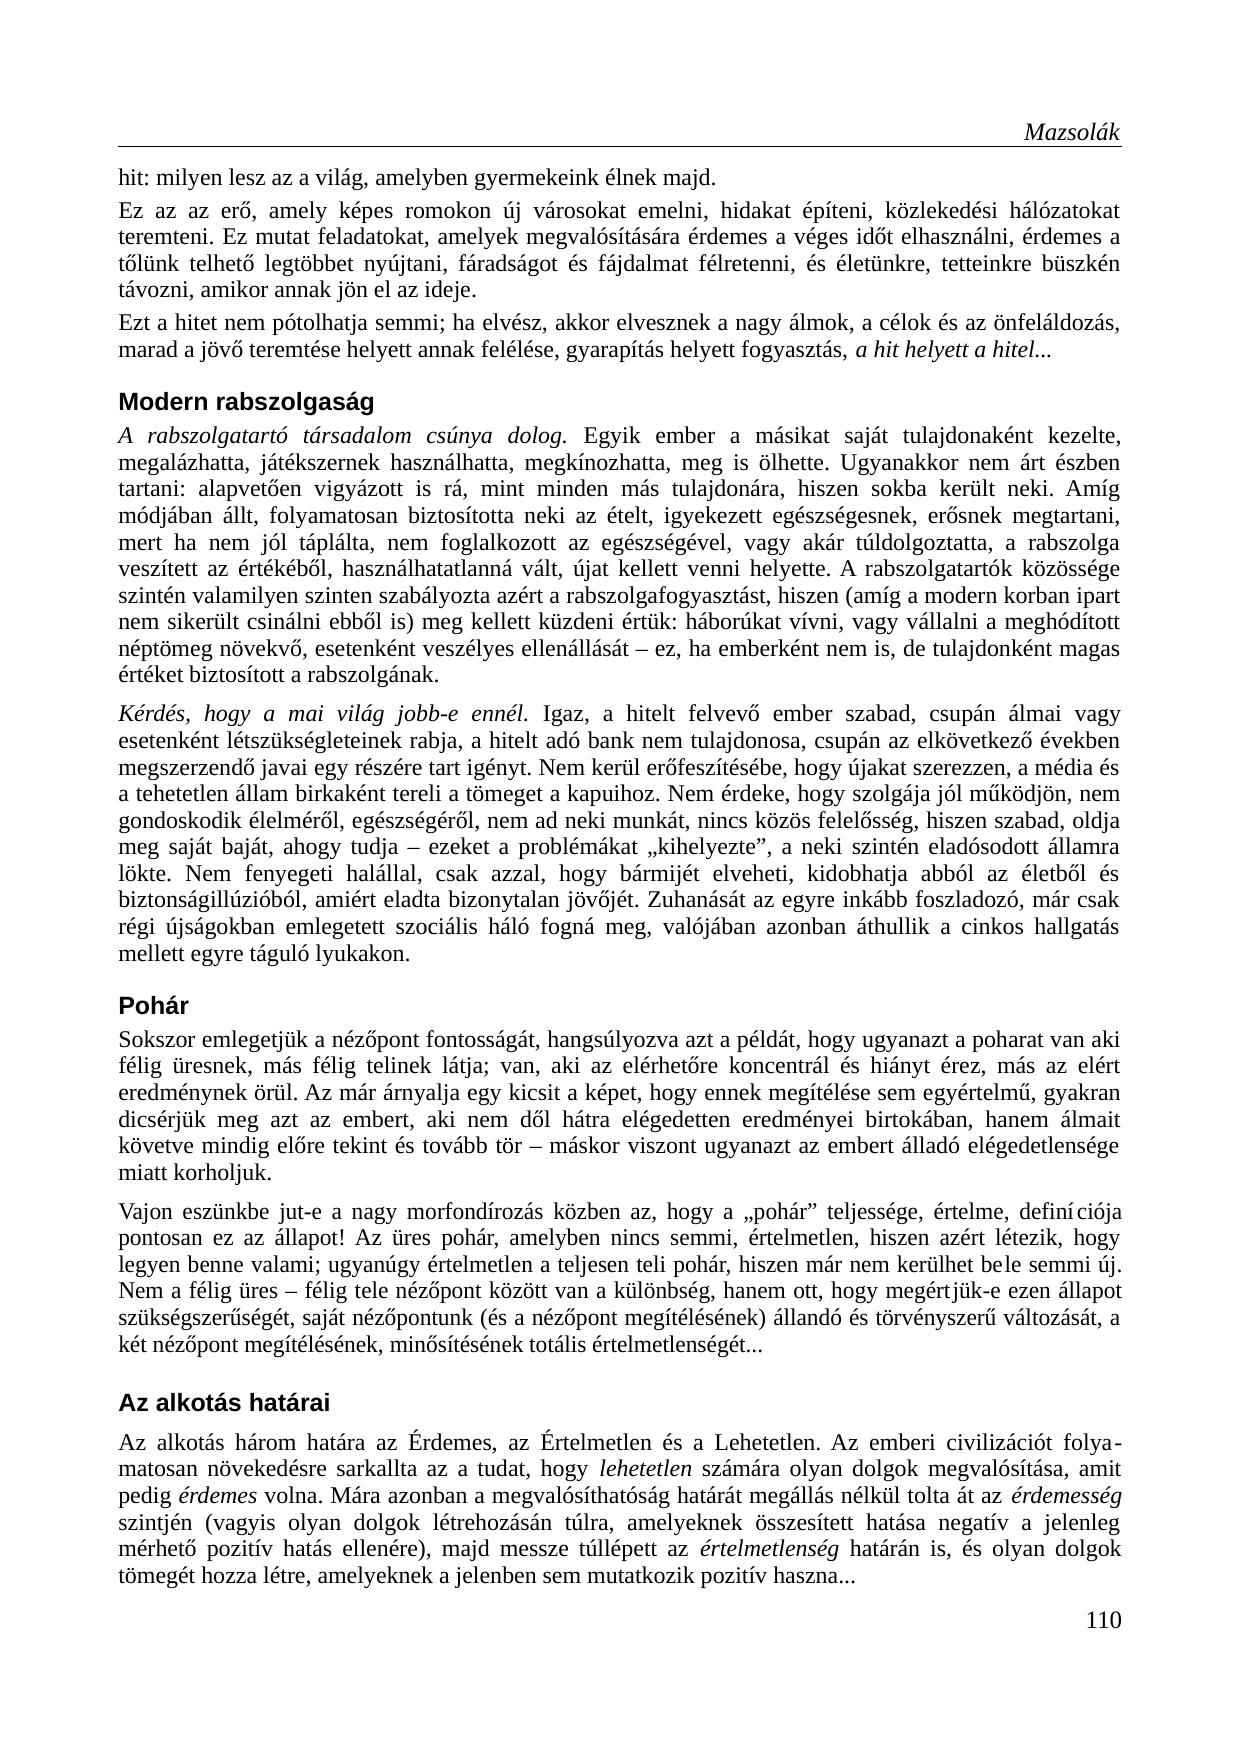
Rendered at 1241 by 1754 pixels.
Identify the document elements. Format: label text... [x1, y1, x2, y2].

text Az alkotás három határa az Érdemes, az Értelmetlen és a Lehetetlen. Az emberi civilizációt folya­matosan növekedésre sarkallta az a tudat, hogy lehetetlen számára olyan dolgok megvalósítása, amit pedig érdemes volna. Mára azonban a megvalósíthatóság határát megállás nélkül tolta át az érdemesség szintjén (vagyis olyan dolgok létrehozásán túlra, amelyeknek összesített hatása negatív a jelenleg mérhető pozitív hatás ellenére), majd messze túllépett az értelmetlenség határán is, és olyan dolgok tömegét hozza létre, amelyeknek a jelenben sem mutatkozik pozitív haszna... [118, 1429, 1122, 1588]
subtitle Modern rabszolgaság [118, 388, 1122, 416]
text Ezt a hitet nem pótolhatja semmi; ha elvész, akkor elvesznek a nagy álmok, a célok és az önfeláldozás, marad a jövő teremtése helyett annak felélése, gyarapítás helyett fogyasztás, a hit helyett a hitel... [118, 309, 1122, 362]
subtitle Pohár [118, 992, 1122, 1019]
text hit: milyen lesz az a világ, amelyben gyermekeink élnek majd. [118, 164, 1122, 190]
text Sokszor emlegetjük a nézőpont fontosságát, hangsúlyozva azt a példát, hogy ugyanazt a poharat van aki félig üresnek, más félig telinek látja; van, aki az elérhetőre koncentrál és hiányt érez, más az elért eredménynek örül. Az már árnyalja egy kicsit a képet, hogy ennek megítélése sem egyértelmű, gyakran dicsérjük meg azt az embert, aki nem dől hátra elégedetten eredményei birtokában, hanem álmait követve mindig előre tekint és tovább tör – máskor viszont ugyanazt az embert álladó elégedetlensége miatt korholjuk. [118, 1026, 1122, 1185]
text A rabszolgatartó társadalom csúnya dolog. Egyik ember a másikat saját tulajdonaként kezelte, megalázhatta, játékszernek használhatta, megkínozhatta, meg is ölhette. Ugyanakkor nem árt észben tartani: alapvetően vigyázott is rá, mint minden más tulajdonára, hiszen sokba került neki. Amíg módjában állt, folyamatosan biztosította neki az ételt, igyekezett egészségesnek, erősnek megtartani, mert ha nem jól táplálta, nem foglalkozott az egészségével, vagy akár túldolgoztatta, a rabszolga veszített az értékéből, használhatatlanná vált, újat kellett venni helyette. A rabszolgatartók közössége szintén valamilyen szinten szabályozta azért a rabszolgafogyasztást, hiszen (amíg a modern korban ipart nem sikerült csinálni ebből is) meg kellett küzdeni értük: háborúkat vívni, vagy vállalni a meghódított néptömeg növekvő, esetenként veszélyes ellenállását – ez, ha emberként nem is, de tulajdonként magas értéket biztosított a rabszolgának. [118, 422, 1122, 688]
subtitle Az alkotás határai [118, 1389, 1122, 1417]
text Ez az az erő, amely képes romokon új városokat emelni, hidakat építeni, közlekedési hálózatokat teremteni. Ez mutat feladatokat, amelyek megvalósítására érdemes a véges időt elhasználni, érdemes a tőlünk telhető legtöbbet nyújtani, fáradságot és fájdalmat félretenni, és életünkre, tetteinkre büszkén távozni, amikor annak jön el az ideje. [118, 197, 1122, 303]
text Vajon eszünkbe jut-e a nagy morfondírozás közben az, hogy a „pohár” teljessége, értelme, definí­ciója pontosan ez az állapot! Az üres pohár, amelyben nincs semmi, értelmetlen, hiszen azért létezik, hogy legyen benne valami; ugyanúgy értelmetlen a teljesen teli pohár, hiszen már nem kerülhet be­le semmi új. Nem a félig üres – félig tele nézőpont között van a különbség, hanem ott, hogy megért­jük-e ezen állapot szükségszerűségét, saját nézőpontunk (és a nézőpont megítélésének) állandó és törvényszerű változását, a két nézőpont megítélésének, minősítésének totális értelmetlenségét... [118, 1198, 1122, 1357]
text Kérdés, hogy a mai világ jobb-e ennél. Igaz, a hitelt felvevő ember szabad, csupán álmai vagy esetenként létszükségleteinek rabja, a hitelt adó bank nem tulajdonosa, csupán az elkövetkező években megszerzendő javai egy részére tart igényt. Nem kerül erőfeszítésébe, hogy újakat szerezzen, a média és a tehetetlen állam birkaként tereli a tömeget a kapuihoz. Nem érdeke, hogy szolgája jól működjön, nem gondoskodik élelméről, egészségéről, nem ad neki munkát, nincs közös felelősség, hiszen szabad, oldja meg saját baját, ahogy tudja – ezeket a problémákat „kihelyezte”, a neki szintén eladósodott államra lökte. Nem fenyegeti halállal, csak azzal, hogy bármijét elveheti, kidobhatja abból az életből és biztonságillúzióból, amiért eladta bizonytalan jövőjét. Zuhanását az egyre inkább foszladozó, már csak régi újságokban emlegetett szociális háló fogná meg, valójában azonban áthullik a cinkos hallgatás mellett egyre táguló lyukakon. [118, 701, 1122, 966]
